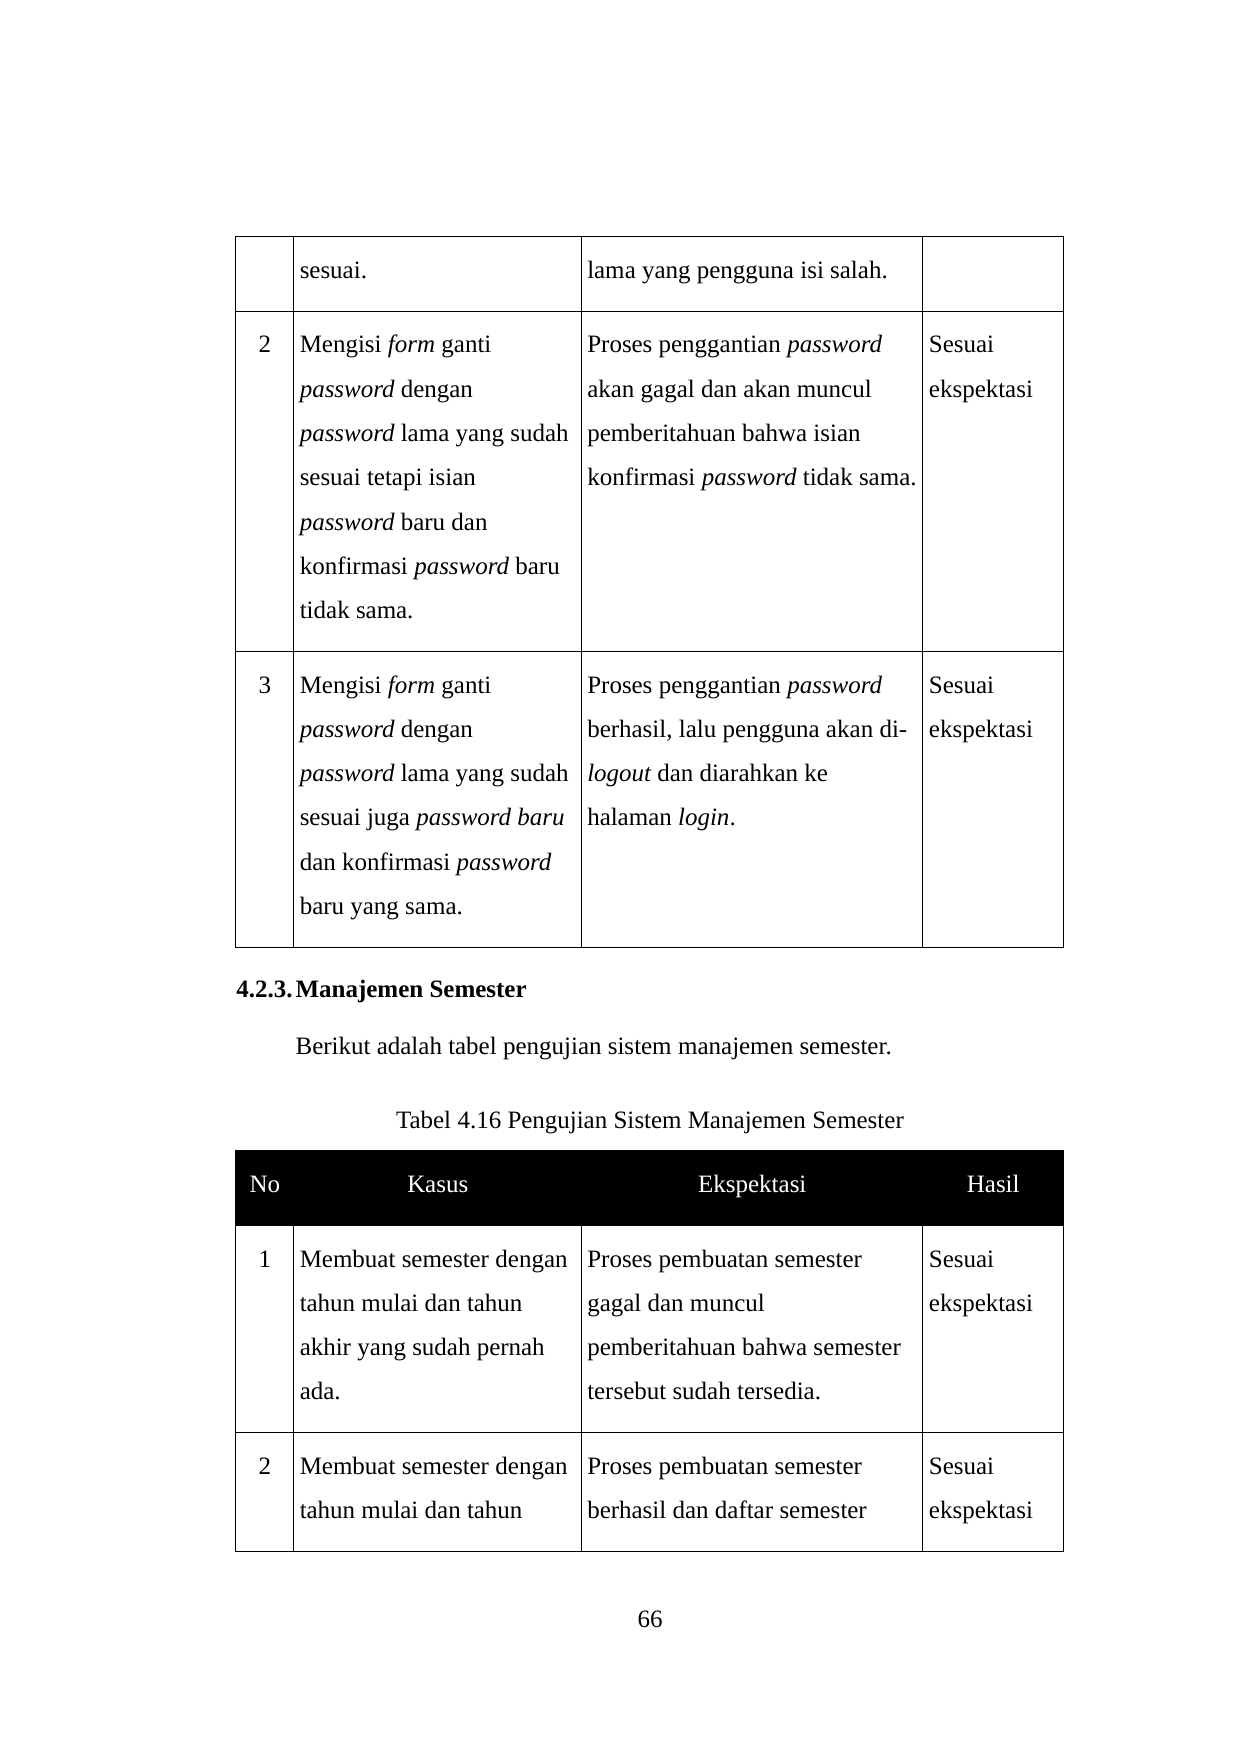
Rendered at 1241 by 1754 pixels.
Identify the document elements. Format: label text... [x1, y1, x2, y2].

table_cell Membuat semester dengan tahun mulai dan tahun [294, 1433, 581, 1551]
text Tabel 4.16 Pengujian Sistem Manajemen Semester [236, 1093, 1063, 1138]
table_header Hasil [923, 1151, 1063, 1225]
table_cell Proses penggantian password akan gagal dan akan muncul pemberitahuan bahwa isian konfirmasi password tidak sama. [582, 312, 922, 651]
table_cell Sesuai ekspektasi [923, 652, 1063, 947]
table_header No [236, 1151, 293, 1225]
table_cell Mengisi form ganti password dengan password lama yang sudah sesuai tetapi isian password baru dan konfirmasi password baru tidak sama. [294, 312, 581, 651]
table_cell sesuai. [294, 237, 581, 311]
subtitle Manajemen Semester [236, 962, 1063, 1007]
text Berikut adalah tabel pengujian sistem manajemen semester. [236, 1019, 1063, 1063]
table_cell Sesuai ekspektasi [923, 1226, 1063, 1432]
table_cell Membuat semester dengan tahun mulai dan tahun akhir yang sudah pernah ada. [294, 1226, 581, 1432]
table_cell [923, 237, 1063, 311]
table_cell 2 [236, 1433, 293, 1551]
table_cell Sesuai ekspektasi [923, 1433, 1063, 1551]
table_cell Sesuai ekspektasi [923, 312, 1063, 651]
table_cell Mengisi form ganti password dengan password lama yang sudah sesuai juga password baru dan konfirmasi password baru yang sama. [294, 652, 581, 947]
table_cell Proses penggantian password berhasil, lalu pengguna akan di-logout dan diarahkan ke halaman login. [582, 652, 922, 947]
table_cell 3 [236, 652, 293, 947]
table_cell Proses pembuatan semester berhasil dan daftar semester [582, 1433, 922, 1551]
table_header Kasus [294, 1151, 581, 1225]
table_cell 1 [236, 1226, 293, 1432]
table_cell 2 [236, 312, 293, 651]
table_cell Proses pembuatan semester gagal dan muncul pemberitahuan bahwa semester tersebut sudah tersedia. [582, 1226, 922, 1432]
table_cell [236, 237, 293, 311]
table_cell lama yang pengguna isi salah. [582, 237, 922, 311]
table_header Ekspektasi [582, 1151, 922, 1225]
